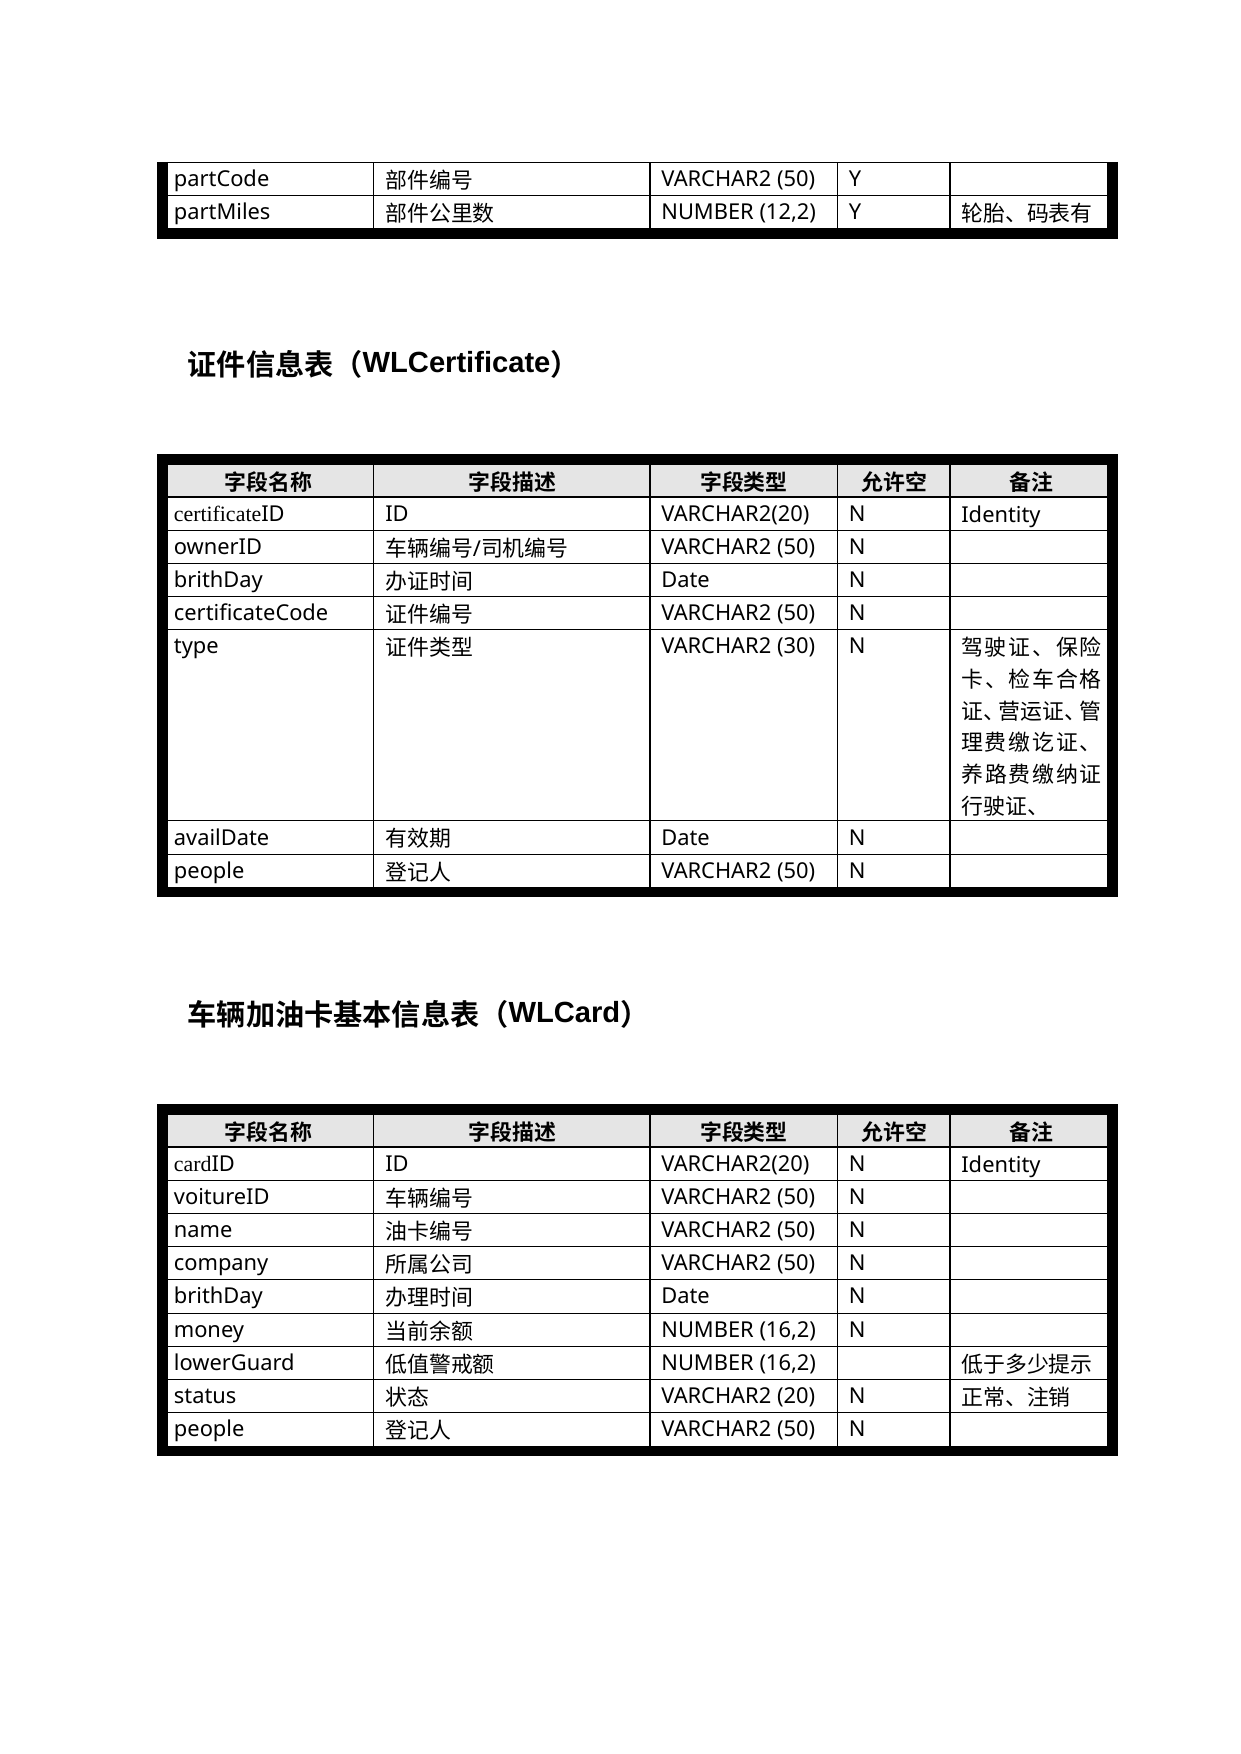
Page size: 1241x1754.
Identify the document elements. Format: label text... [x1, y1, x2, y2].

table_cell N [838, 821, 949, 854]
table_cell N [838, 630, 949, 820]
table_cell VARCHAR2 (50) [651, 597, 837, 629]
table_cell 证件类型 [374, 630, 649, 820]
table_cell [838, 1347, 949, 1379]
table_cell N [838, 531, 949, 563]
table_cell VARCHAR2 (50) [651, 1214, 837, 1246]
table_cell 车辆编号 [374, 1181, 649, 1213]
subtitle 车辆加油卡基本信息表（WLCard） [187, 974, 1053, 1039]
table_cell partMiles [168, 196, 373, 228]
table_cell N [838, 564, 949, 596]
table_cell NUMBER (12,2) [651, 196, 837, 228]
table_cell VARCHAR2 (30) [651, 630, 837, 820]
table_cell 油卡编号 [374, 1214, 649, 1246]
table_header 允许空 [838, 1115, 949, 1146]
table_cell Date [651, 564, 837, 596]
table_header 字段类型 [651, 1115, 837, 1146]
table_cell ownerID [168, 531, 373, 563]
table_cell Date [651, 821, 837, 854]
table_cell people [168, 855, 373, 887]
table_cell [951, 1247, 1107, 1279]
table_cell [951, 1280, 1107, 1313]
table_cell VARCHAR2 (50) [651, 1247, 837, 1279]
table_cell VARCHAR2 (50) [651, 1413, 837, 1446]
table_cell 当前余额 [374, 1314, 649, 1346]
table_cell 登记人 [374, 855, 649, 887]
table_cell 办证时间 [374, 564, 649, 596]
table_cell [951, 1214, 1107, 1246]
table_cell [951, 1314, 1107, 1346]
table_cell Y [838, 163, 949, 195]
table_cell cardID [168, 1148, 373, 1180]
table_cell 部件公里数 [374, 196, 649, 228]
table_header 字段描述 [374, 1115, 649, 1146]
table_cell VARCHAR2 (50) [651, 531, 837, 563]
table_header 备注 [951, 465, 1107, 496]
table_cell people [168, 1413, 373, 1446]
table_cell [951, 564, 1107, 596]
table_header 字段名称 [168, 465, 373, 496]
table_cell N [838, 1280, 949, 1313]
table_cell NUMBER (16,2) [651, 1347, 837, 1379]
table_cell [951, 163, 1107, 195]
table_cell [951, 1181, 1107, 1213]
table_cell [951, 1413, 1107, 1446]
table_cell type [168, 630, 373, 820]
table_cell [951, 821, 1107, 854]
table_cell name [168, 1214, 373, 1246]
table_cell 车辆编号/司机编号 [374, 531, 649, 563]
table_cell N [838, 1247, 949, 1279]
table_cell [951, 597, 1107, 629]
table_cell money [168, 1314, 373, 1346]
table_cell Date [651, 1280, 837, 1313]
table_cell 部件编号 [374, 163, 649, 195]
table_cell 所属公司 [374, 1247, 649, 1279]
subtitle 证件信息表（WLCertificate） [187, 324, 1053, 389]
table_cell 低于多少提示 [951, 1347, 1107, 1379]
table_cell N [838, 1413, 949, 1446]
table_cell N [838, 1181, 949, 1213]
table_cell ID [374, 498, 649, 530]
table_cell certificateID [168, 498, 373, 530]
table_cell certificateCode [168, 597, 373, 629]
table_cell 有效期 [374, 821, 649, 854]
table_cell VARCHAR2(20) [651, 1148, 837, 1180]
table_cell 低值警戒额 [374, 1347, 649, 1379]
table_cell N [838, 498, 949, 530]
table_cell [951, 855, 1107, 887]
table_cell VARCHAR2 (50) [651, 1181, 837, 1213]
table_cell VARCHAR2 (20) [651, 1380, 837, 1412]
table_cell 证件编号 [374, 597, 649, 629]
table_header 字段类型 [651, 465, 837, 496]
table_cell brithDay [168, 564, 373, 596]
table_cell VARCHAR2 (50) [651, 163, 837, 195]
table_cell Y [838, 196, 949, 228]
table_header 字段名称 [168, 1115, 373, 1146]
table_cell Identity [951, 498, 1107, 530]
table_cell N [838, 597, 949, 629]
table_cell N [838, 855, 949, 887]
table_cell N [838, 1214, 949, 1246]
table_header 字段描述 [374, 465, 649, 496]
table_cell lowerGuard [168, 1347, 373, 1379]
table_cell Identity [951, 1148, 1107, 1180]
table_cell 轮胎、码表有 [951, 196, 1107, 228]
table_cell partCode [168, 163, 373, 195]
table_cell company [168, 1247, 373, 1279]
table_cell N [838, 1314, 949, 1346]
table_cell availDate [168, 821, 373, 854]
table_cell voitureID [168, 1181, 373, 1213]
table_cell status [168, 1380, 373, 1412]
table_cell N [838, 1380, 949, 1412]
table_cell NUMBER (16,2) [651, 1314, 837, 1346]
table_cell brithDay [168, 1280, 373, 1313]
table_cell 登记人 [374, 1413, 649, 1446]
table_cell ID [374, 1148, 649, 1180]
table_header 备注 [951, 1115, 1107, 1146]
table_cell VARCHAR2(20) [651, 498, 837, 530]
table_cell N [838, 1148, 949, 1180]
table_cell [951, 531, 1107, 563]
table_cell 办理时间 [374, 1280, 649, 1313]
table_cell 状态 [374, 1380, 649, 1412]
table_cell 驾驶证、保险卡、检车合格证、营运证、管理费缴讫证、养路费缴纳证行驶证、 [951, 630, 1107, 820]
table_cell 正常、注销 [951, 1380, 1107, 1412]
table_header 允许空 [838, 465, 949, 496]
table_cell VARCHAR2 (50) [651, 855, 837, 887]
